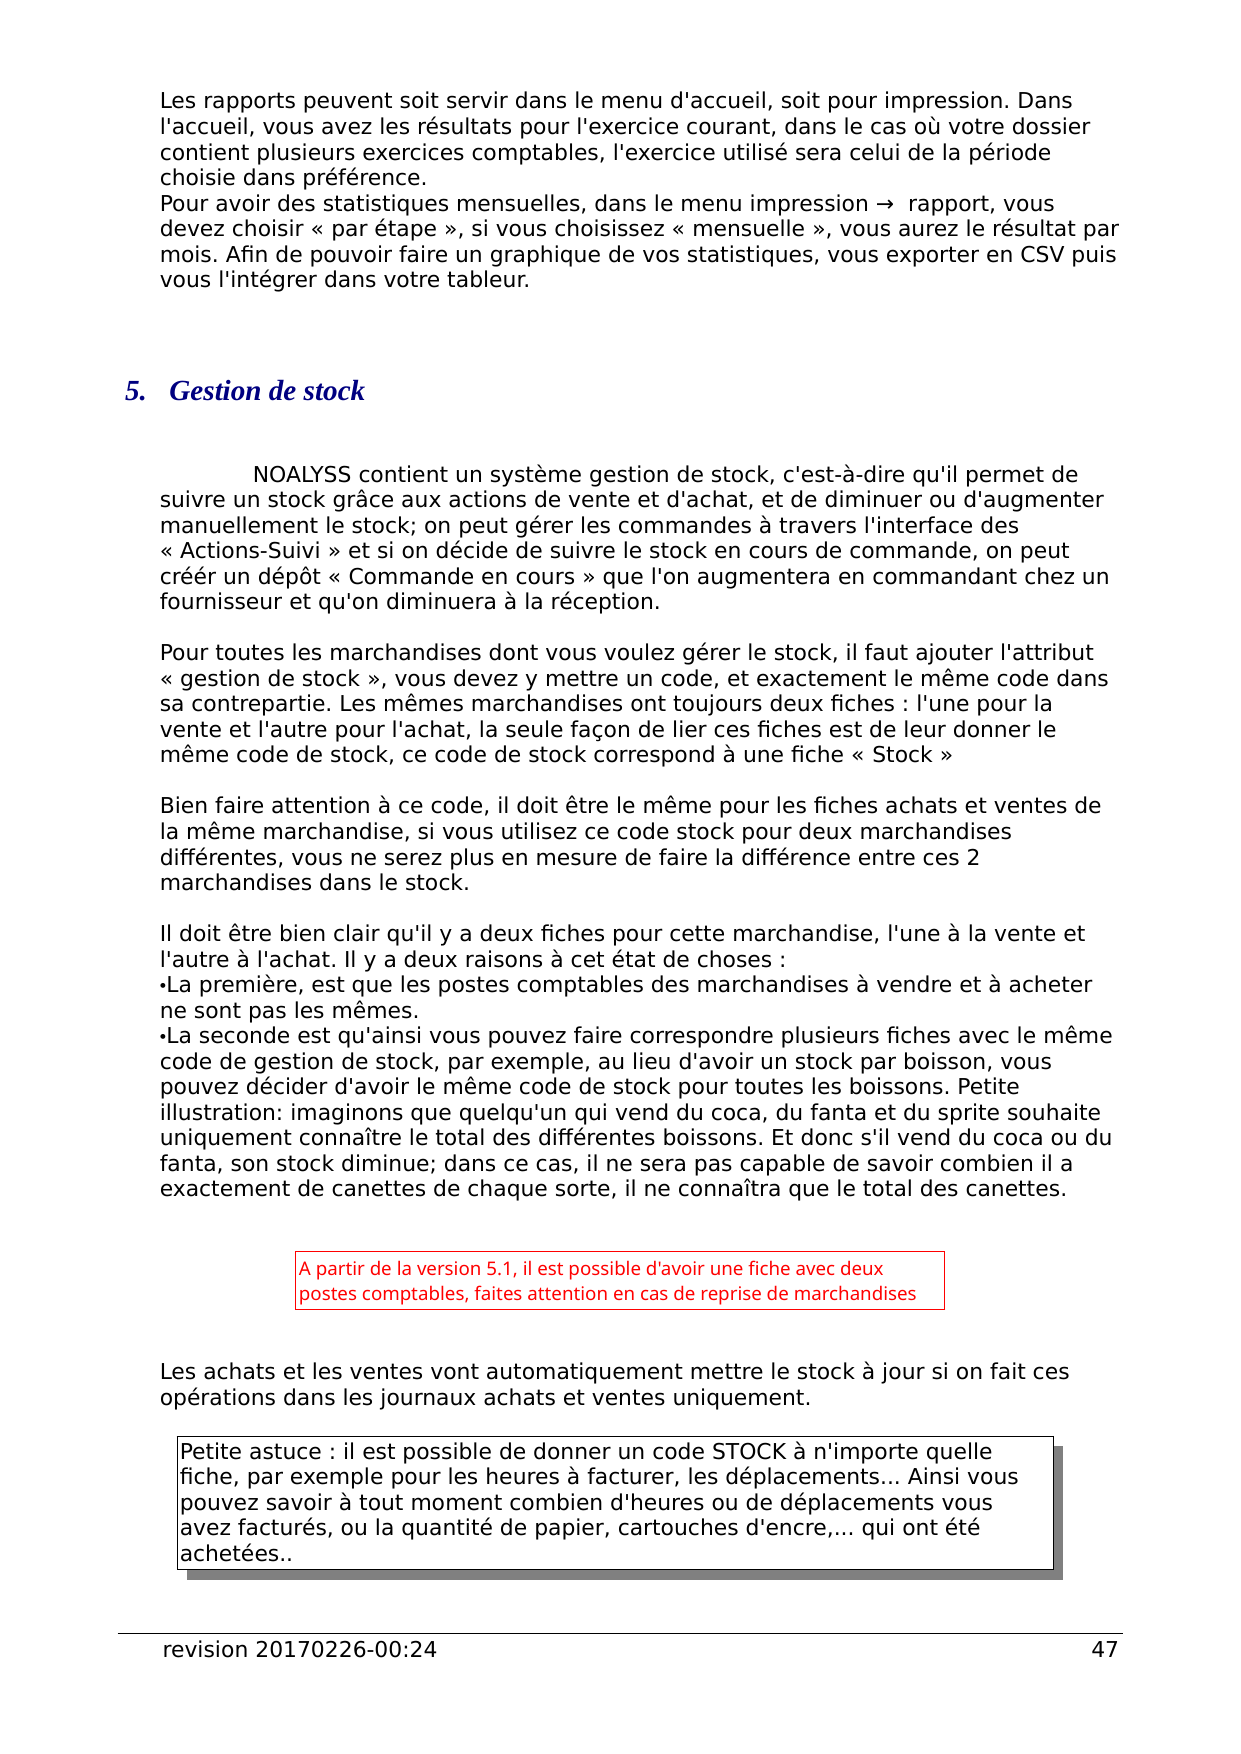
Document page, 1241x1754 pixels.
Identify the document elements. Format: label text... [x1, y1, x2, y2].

list La seconde est qu'ainsi vous pouvez faire correspondre plusieurs fiches avec le même code de gestion de stock, par exemple, au lieu d'avoir un stock par boisson, vous pouvez décider d'avoir le même code de stock pour toutes les boissons. Petite illustration: imaginons que quelqu'un qui vend du coca, du fanta et du sprite souhaite uniquement connaître le total des différentes boissons. Et donc s'il vend du coca ou du fanta, son stock diminue; dans ce cas, il ne sera pas capable de savoir combien il a exactement de canettes de chaque sorte, il ne connaîtra que le total des canettes. [159, 1023, 1123, 1202]
text Pour toutes les marchandises dont vous voulez gérer le stock, il faut ajouter l'attribut « gestion de stock », vous devez y mettre un code, et exactement le même code dans sa contrepartie. Les mêmes marchandises ont toujours deux fiches : l'une pour la vente et l'autre pour l'achat, la seule façon de lier ces fiches est de leur donner le même code de stock, ce code de stock correspond à une fiche « Stock » [159, 640, 1123, 768]
text Il doit être bien clair qu'il y a deux fiches pour cette marchandise, l'une à la vente et l'autre à l'achat. Il y a deux raisons à cet état de choses : [159, 921, 1123, 972]
subtitle Gestion de stock [117, 373, 1123, 407]
text Les rapports peuvent soit servir dans le menu d'accueil, soit pour impression. Dans l'accueil, vous avez les résultats pour l'exercice courant, dans le cas où votre dossier contient plusieurs exercices comptables, l'exercice utilisé sera celui de la période choisie dans préférence. [159, 88, 1123, 191]
text NOALYSS contient un système gestion de stock, c'est-à-dire qu'il permet de suivre un stock grâce aux actions de vente et d'achat, et de diminuer ou d'augmenter manuellement le stock; on peut gérer les commandes à travers l'interface des « Actions-Suivi » et si on décide de suivre le stock en cours de commande, on peut créér un dépôt « Commande en cours » que l'on augmentera en commandant chez un fournisseur et qu'on diminuera à la réception. [159, 462, 1123, 615]
list La première, est que les postes comptables des marchandises à vendre et à acheter ne sont pas les mêmes. [159, 972, 1123, 1023]
text A partir de la version 5.1, il est possible d'avoir une fiche avec deux postes comptables, faites attention en cas de reprise de marchandises [296, 1252, 944, 1309]
text Petite astuce : il est possible de donner un code STOCK à n'importe quelle fiche, par exemple pour les heures à facturer, les déplacements... Ainsi vous pouvez savoir à tout moment combien d'heures ou de déplacements vous avez facturés, ou la quantité de papier, cartouches d'encre,... qui ont été achetées.. [178, 1437, 1053, 1569]
text Pour avoir des statistiques mensuelles, dans le menu impression → rapport, vous devez choisir « par étape », si vous choisissez « mensuelle », vous aurez le résultat par mois. Afin de pouvoir faire un graphique de vos statistiques, vous exporter en CSV puis vous l'intégrer dans votre tableur. [159, 191, 1123, 293]
text Bien faire attention à ce code, il doit être le même pour les fiches achats et ventes de la même marchandise, si vous utilisez ce code stock pour deux marchandises différentes, vous ne serez plus en mesure de faire la différence entre ces 2 marchandises dans le stock. [159, 793, 1123, 896]
text Les achats et les ventes vont automatiquement mettre le stock à jour si on fait ces opérations dans les journaux achats et ventes uniquement. [159, 1359, 1123, 1410]
